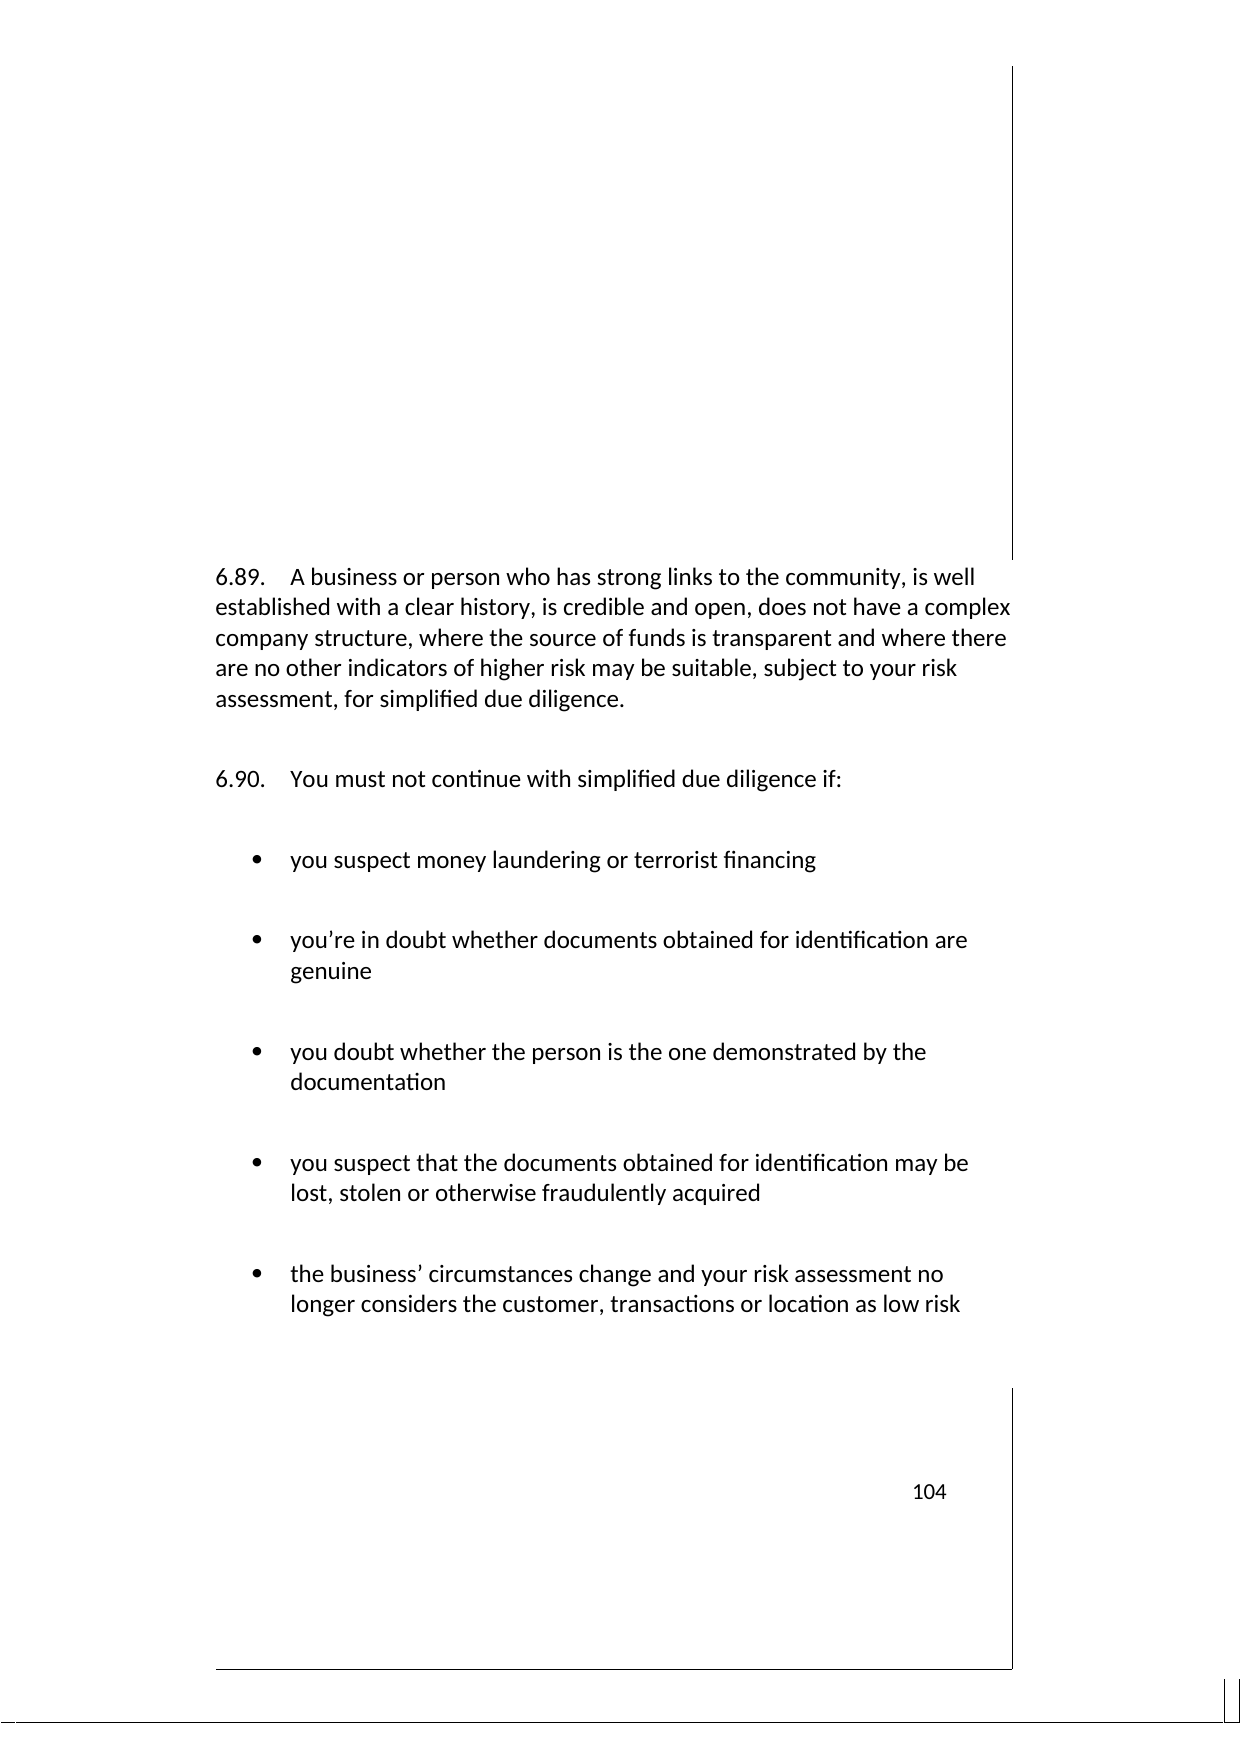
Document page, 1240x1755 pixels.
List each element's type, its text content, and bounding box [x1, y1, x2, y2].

list you’re in doubt whether documents obtained for identification are genuine [253, 924, 1012, 986]
list you suspect that the documents obtained for identification may be lost, stolen or otherwise fraudulently acquired [253, 1147, 1012, 1208]
list the business’ circumstances change and your risk assessment no longer considers the customer, transactions or location as low risk [253, 1258, 1012, 1319]
list You must not continue with simplified due diligence if: [215, 763, 1012, 794]
list A business or person who has strong links to the community, is well established with a clear history, is credible and open, does not have a complex company structure, where the source of funds is transparent and where there are no other indicators of higher risk may be suitable, subject to your risk assessment, for simplified due diligence. [215, 561, 1012, 713]
list you doubt whether the person is the one demonstrated by the documentation [253, 1036, 1012, 1097]
list you suspect money laundering or terrorist financing [253, 844, 1012, 874]
